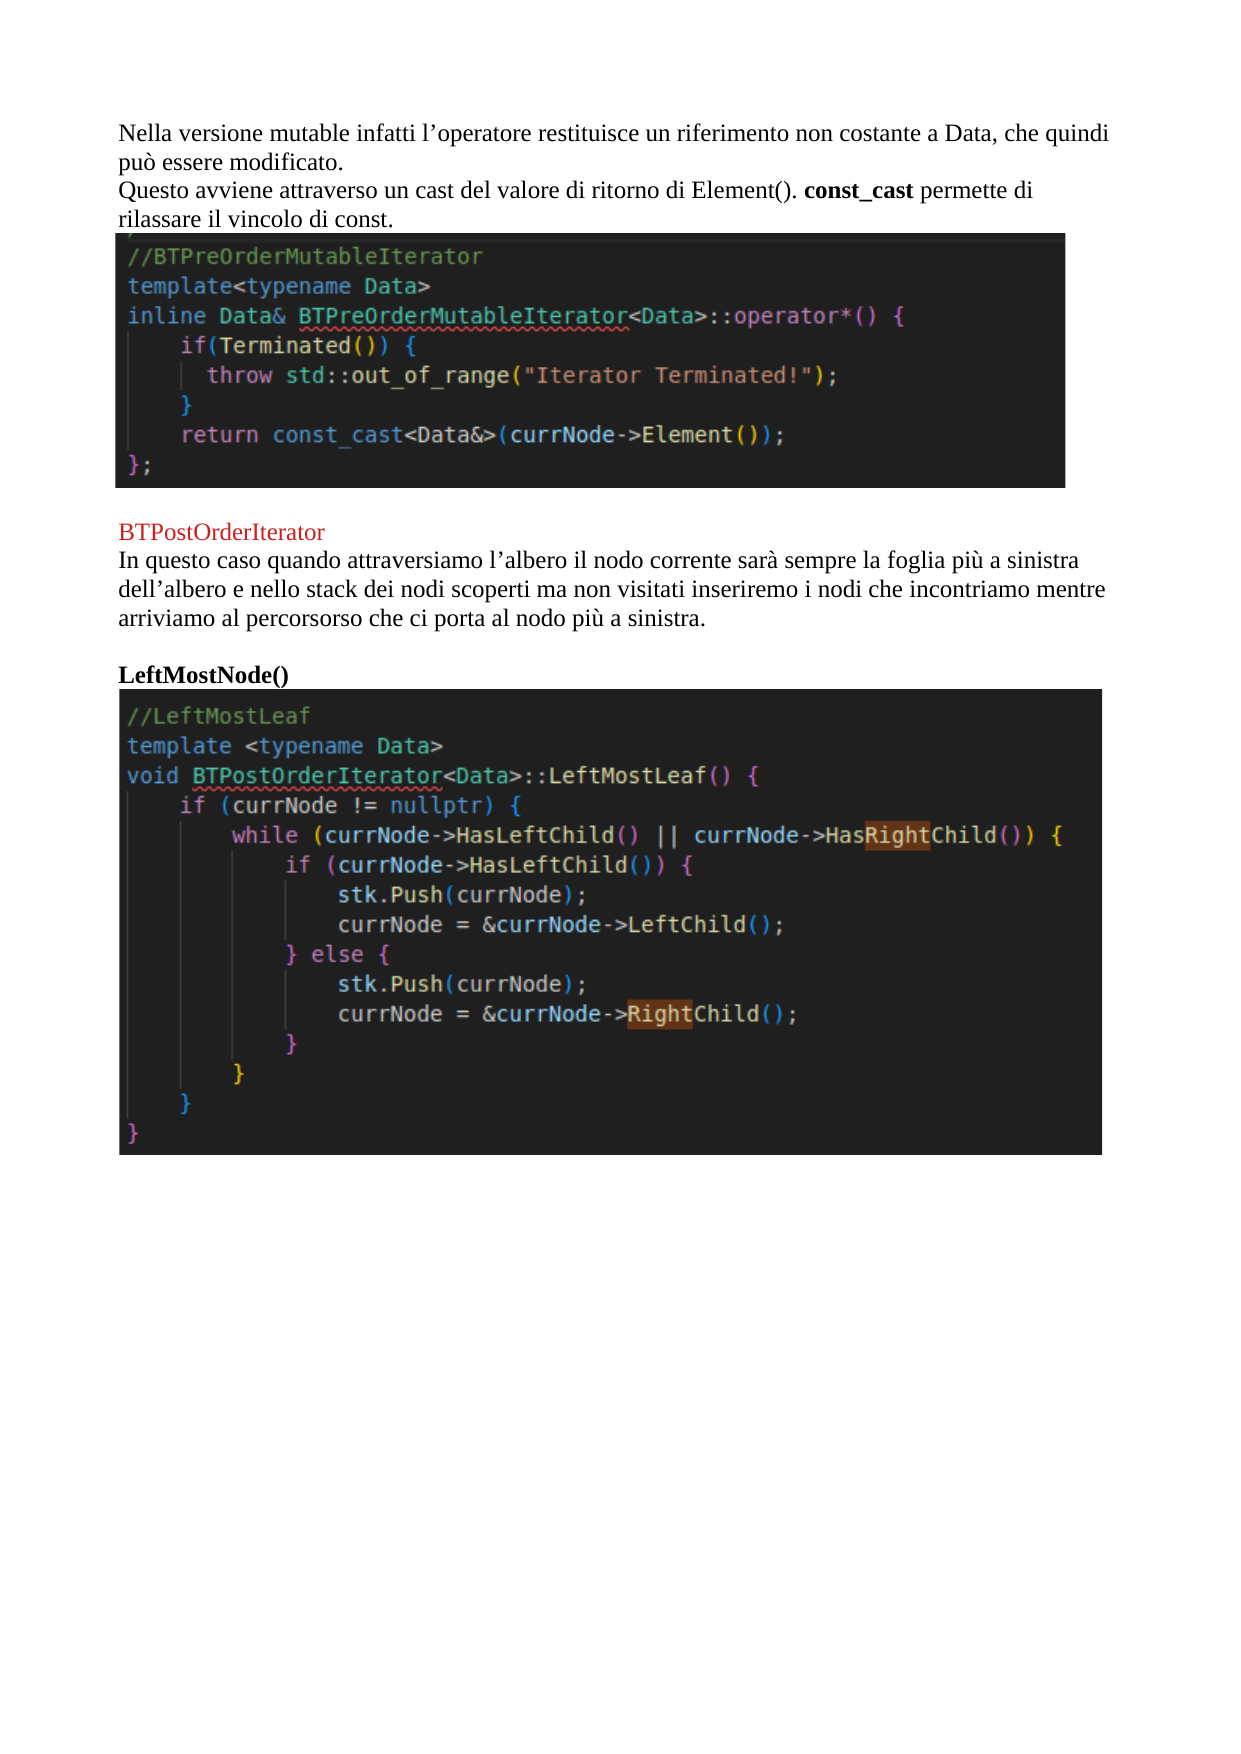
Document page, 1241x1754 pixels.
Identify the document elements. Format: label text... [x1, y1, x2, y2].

text BTPostOrderIterator [118, 517, 1122, 545]
text Nella versione mutable infatti l’operatore restituisce un riferimento non costante a Data, che quindi può essere modificato. [118, 118, 1122, 176]
text In questo caso quando attraversiamo l’albero il nodo corrente sarà sempre la foglia più a sinistra dell’albero e nello stack dei nodi scoperti ma non visitati inseriremo i nodi che incontriamo mentre arriviamo al percorsorso che ci porta al nodo più a sinistra. [118, 545, 1122, 632]
text Questo avviene attraverso un cast del valore di ritorno di Element(). const_cast permette di rilassare il vincolo di const. [118, 176, 1122, 233]
picture [119, 689, 1103, 1155]
picture [115, 233, 1066, 488]
text LeftMostNode() [118, 660, 1122, 689]
